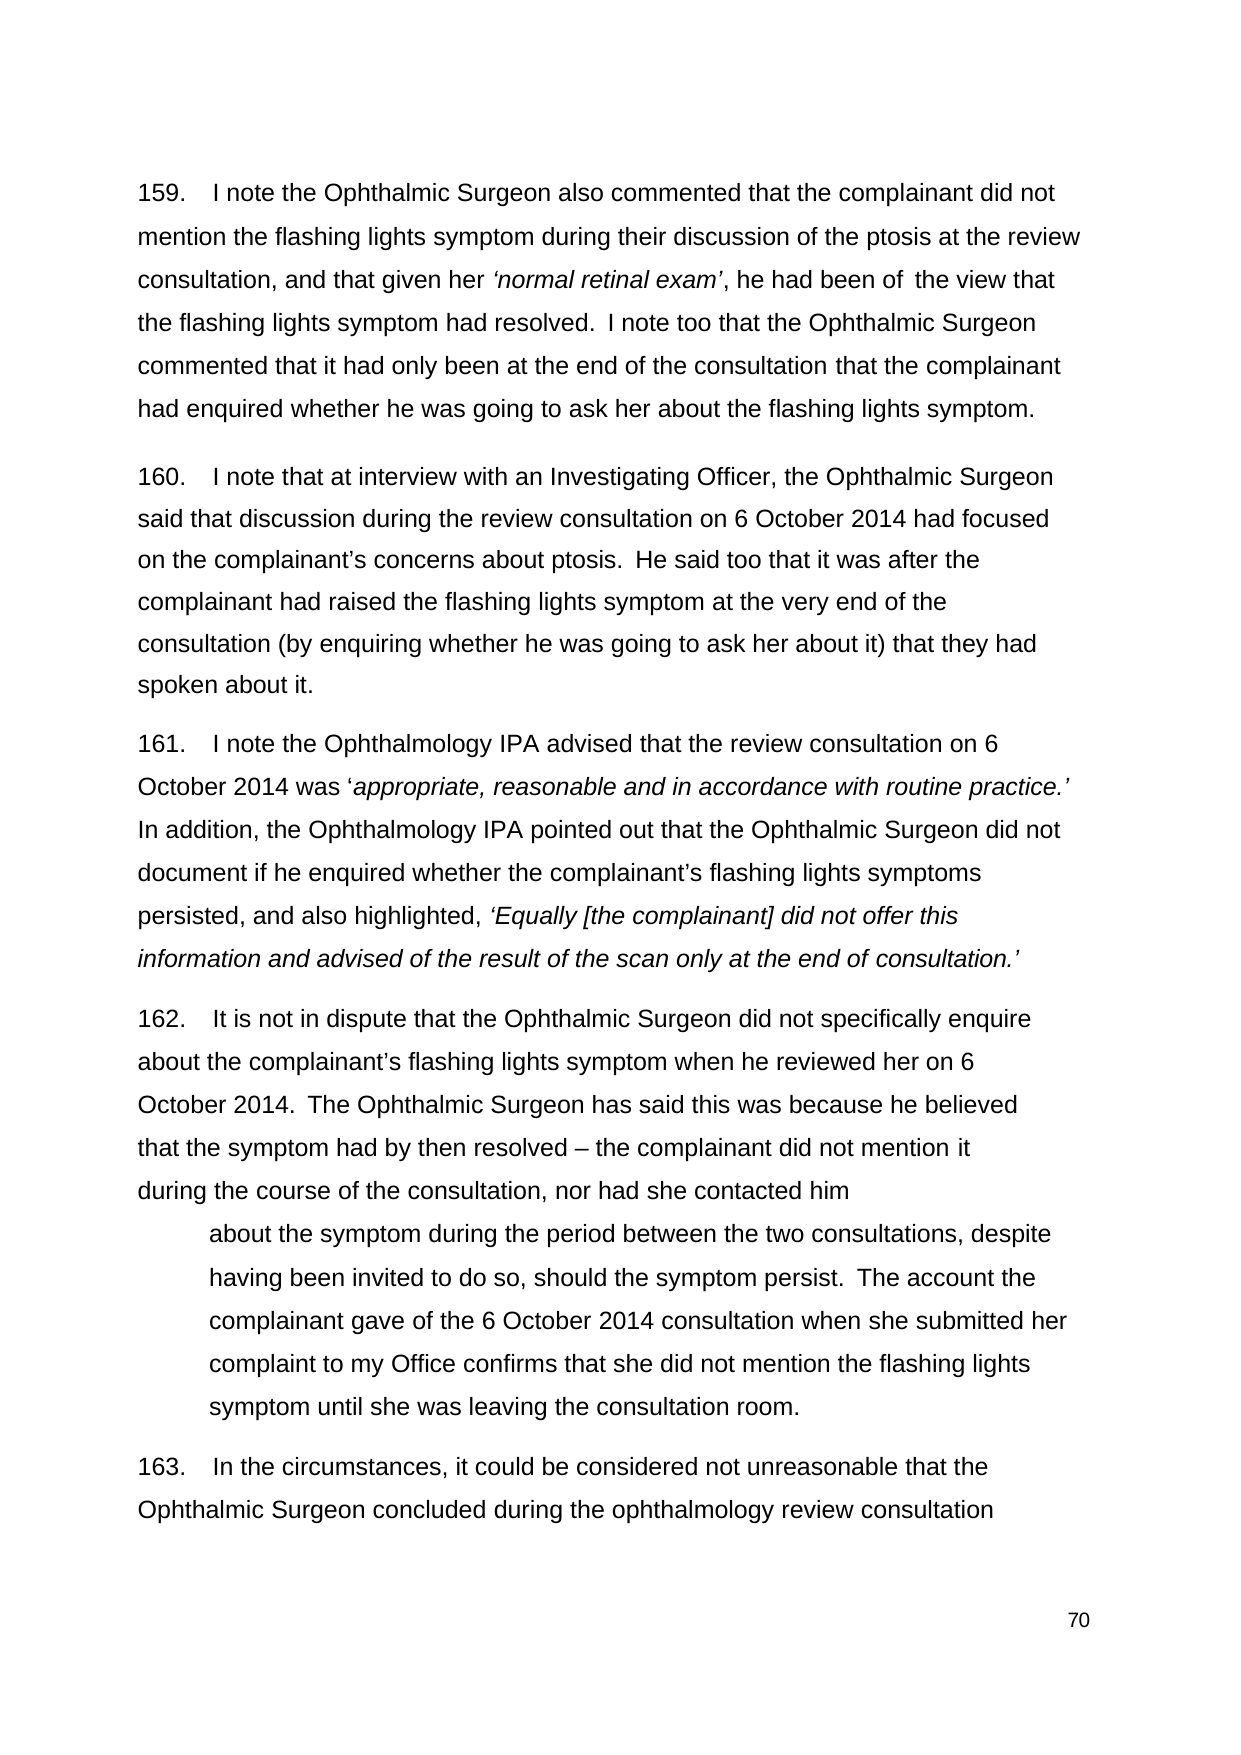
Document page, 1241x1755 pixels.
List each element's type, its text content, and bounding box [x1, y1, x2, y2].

list I note that at interview with an Investigating Officer, the Ophthalmic Surgeon said that discussion during the review consultation on 6 October 2014 had focused on the complainant’s concerns about ptosis. He said too that it was after the complainant had raised the flashing lights symptom at the very end of the consultation (by enquiring whether he was going to ask her about it) that they had spoken about it. [137, 462, 1075, 699]
text about the symptom during the period between the two consultations, despite having been invited to do so, should the symptom persist. The account the complainant gave of the 6 October 2014 consultation when she submitted her complaint to my Office confirms that she did not mention the flashing lights symptom until she was leaving the consultation room. [209, 1219, 1068, 1421]
list I note the Ophthalmic Surgeon also commented that the complainant did not mention the flashing lights symptom during their discussion of the ptosis at the review consultation, and that given her ‘normal retinal exam’, he had been of the view that the flashing lights symptom had resolved. I note too that the Ophthalmic Surgeon commented that it had only been at the end of the consultation that the complainant had enquired whether he was going to ask her about the flashing lights symptom. [137, 178, 1095, 423]
list In the circumstances, it could be considered not unreasonable that the Ophthalmic Surgeon concluded during the ophthalmology review consultation [137, 1452, 1066, 1523]
list It is not in dispute that the Ophthalmic Surgeon did not specifically enquire about the complainant’s flashing lights symptom when he reviewed her on 6 October 2014. The Ophthalmic Surgeon has said this was because he believed that the symptom had by then resolved – the complainant did not mention it during the course of the consultation, nor had she contacted him [137, 1004, 1036, 1205]
list I note the Ophthalmology IPA advised that the review consultation on 6 October 2014 was ‘appropriate, reasonable and in accordance with routine practice.’ In addition, the Ophthalmology IPA pointed out that the Ophthalmic Surgeon did not document if he enquired whether the complainant’s flashing lights symptoms persisted, and also highlighted, ‘Equally [the complainant] did not offer this information and advised of the result of the scan only at the end of consultation.’ [137, 729, 1091, 973]
